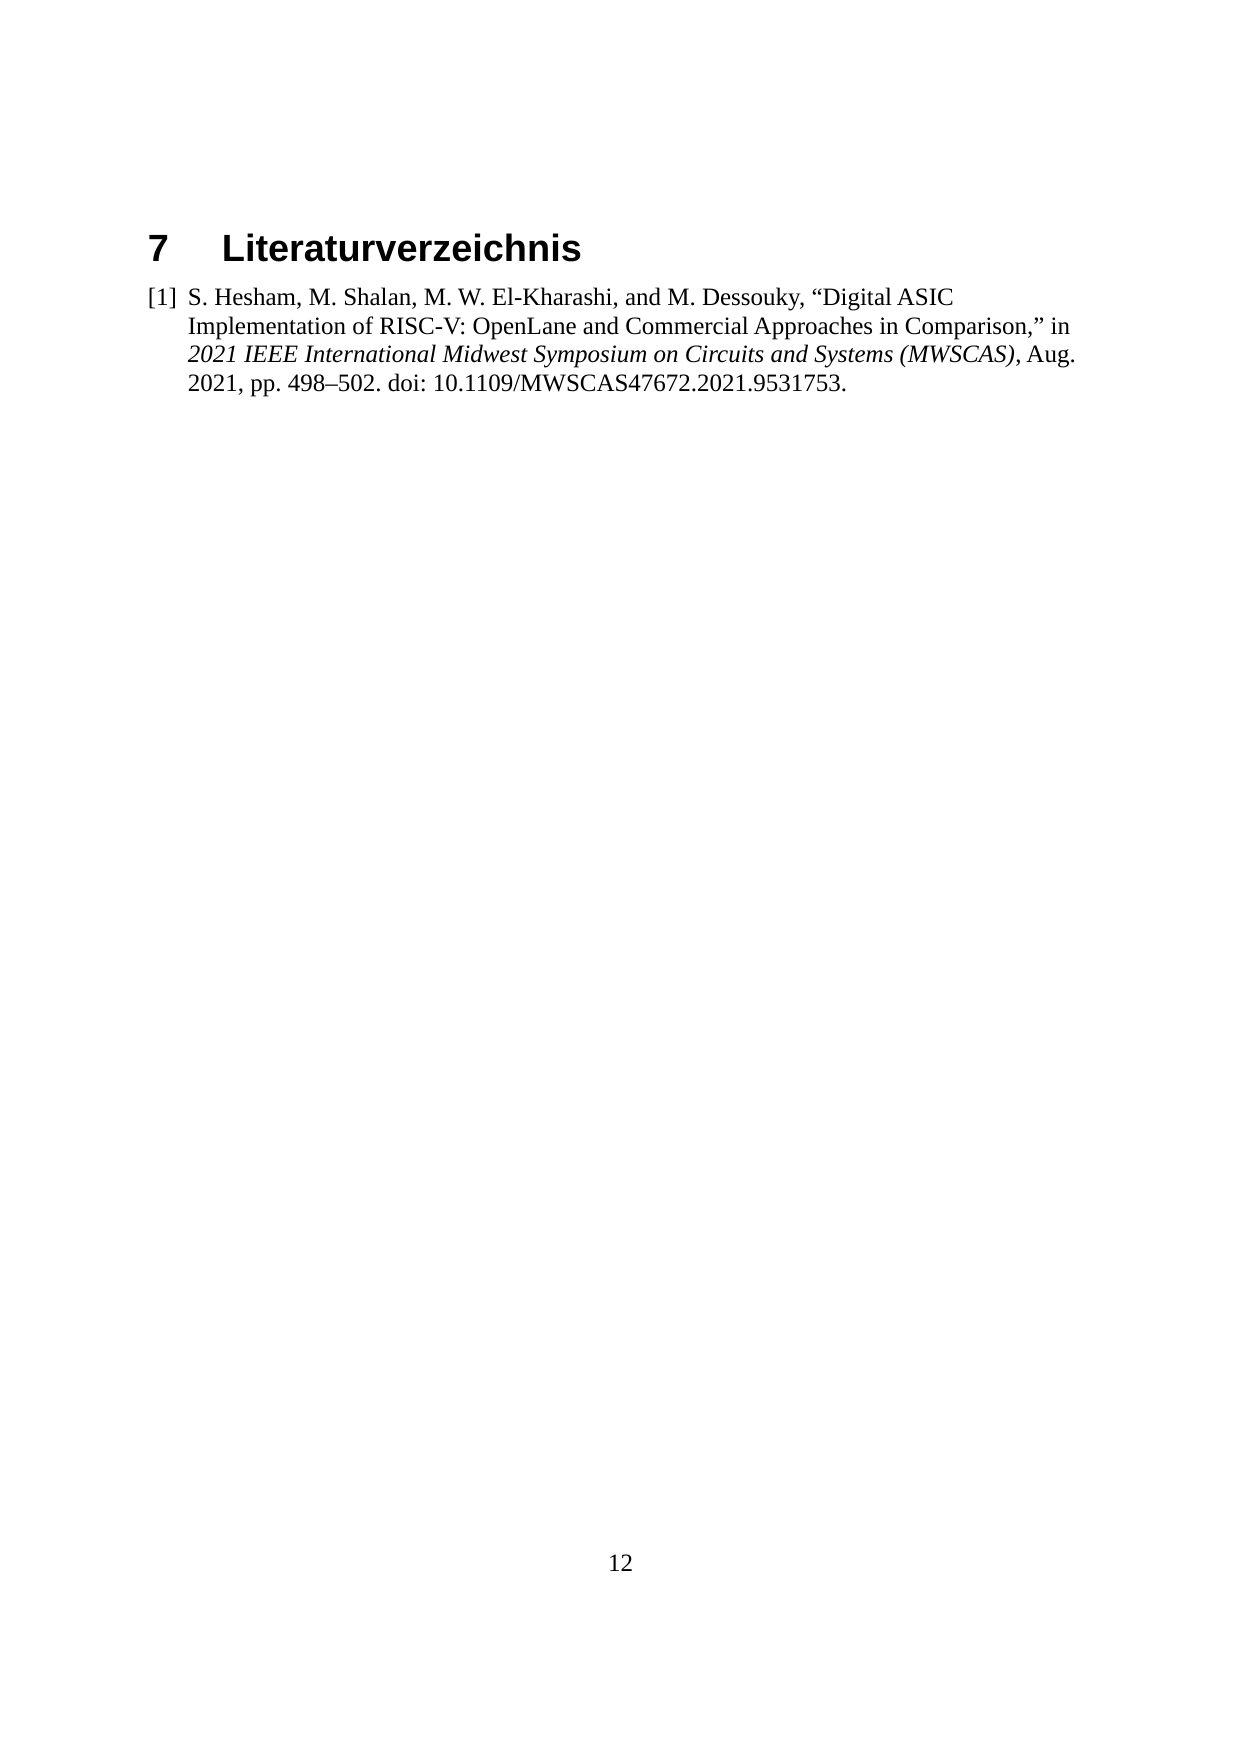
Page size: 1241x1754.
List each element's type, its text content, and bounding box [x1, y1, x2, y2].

text [1] S. Hesham, M. Shalan, M. W. El-Kharashi, and M. Dessouky, “Digital ASIC Implementation of RISC-V: OpenLane and Commercial Approaches in Comparison,” in 2021 IEEE International Midwest Symposium on Circuits and Systems (MWSCAS), Aug. 2021, pp. 498–502. doi: 10.1109/MWSCAS47672.2021.9531753. [148, 282, 1093, 397]
subtitle Literaturverzeichnis [148, 226, 1093, 269]
